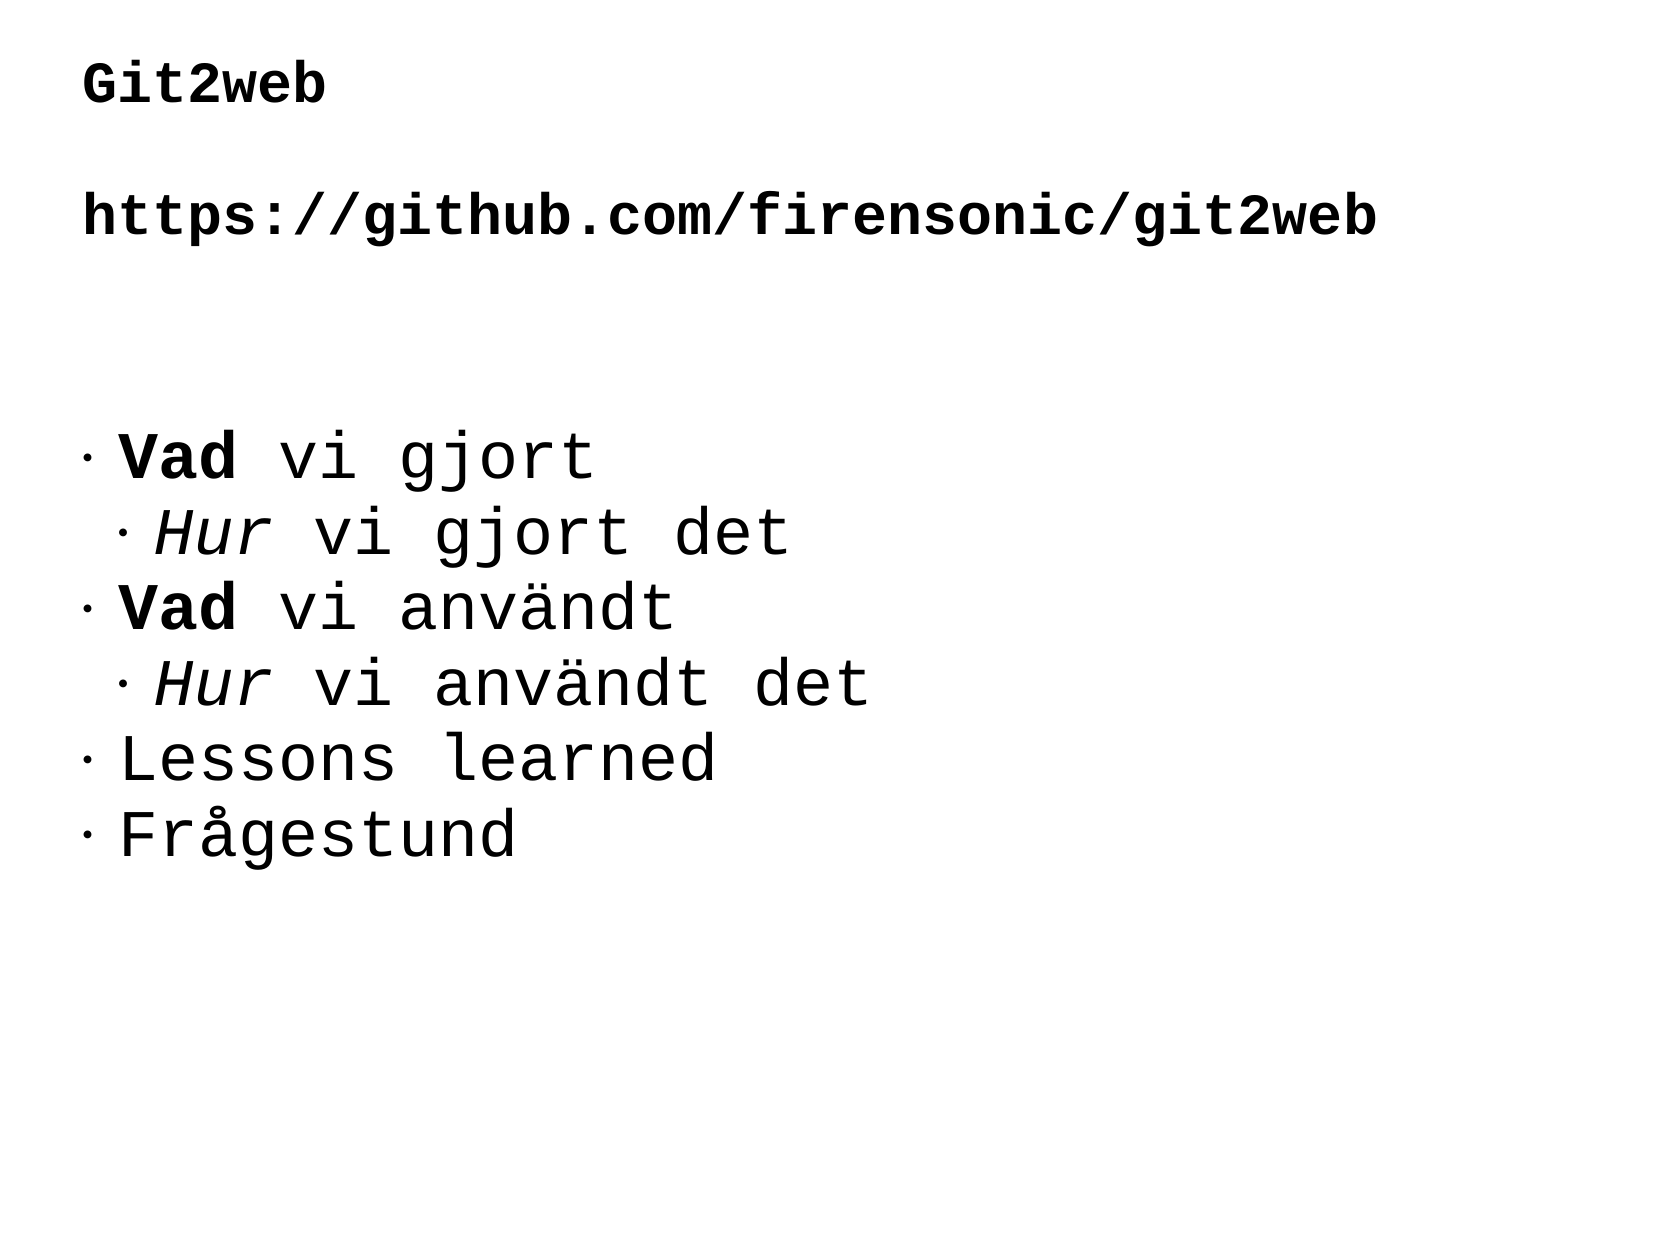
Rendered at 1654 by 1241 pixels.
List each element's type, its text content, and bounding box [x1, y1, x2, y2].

title Git2web https://github.com/firensonic/git2web [82, 49, 1571, 257]
subtitle Vad vi gjort Hur vi gjort det Vad vi användt Hur vi användt det Lessons learned Frågestund [82, 423, 1571, 877]
